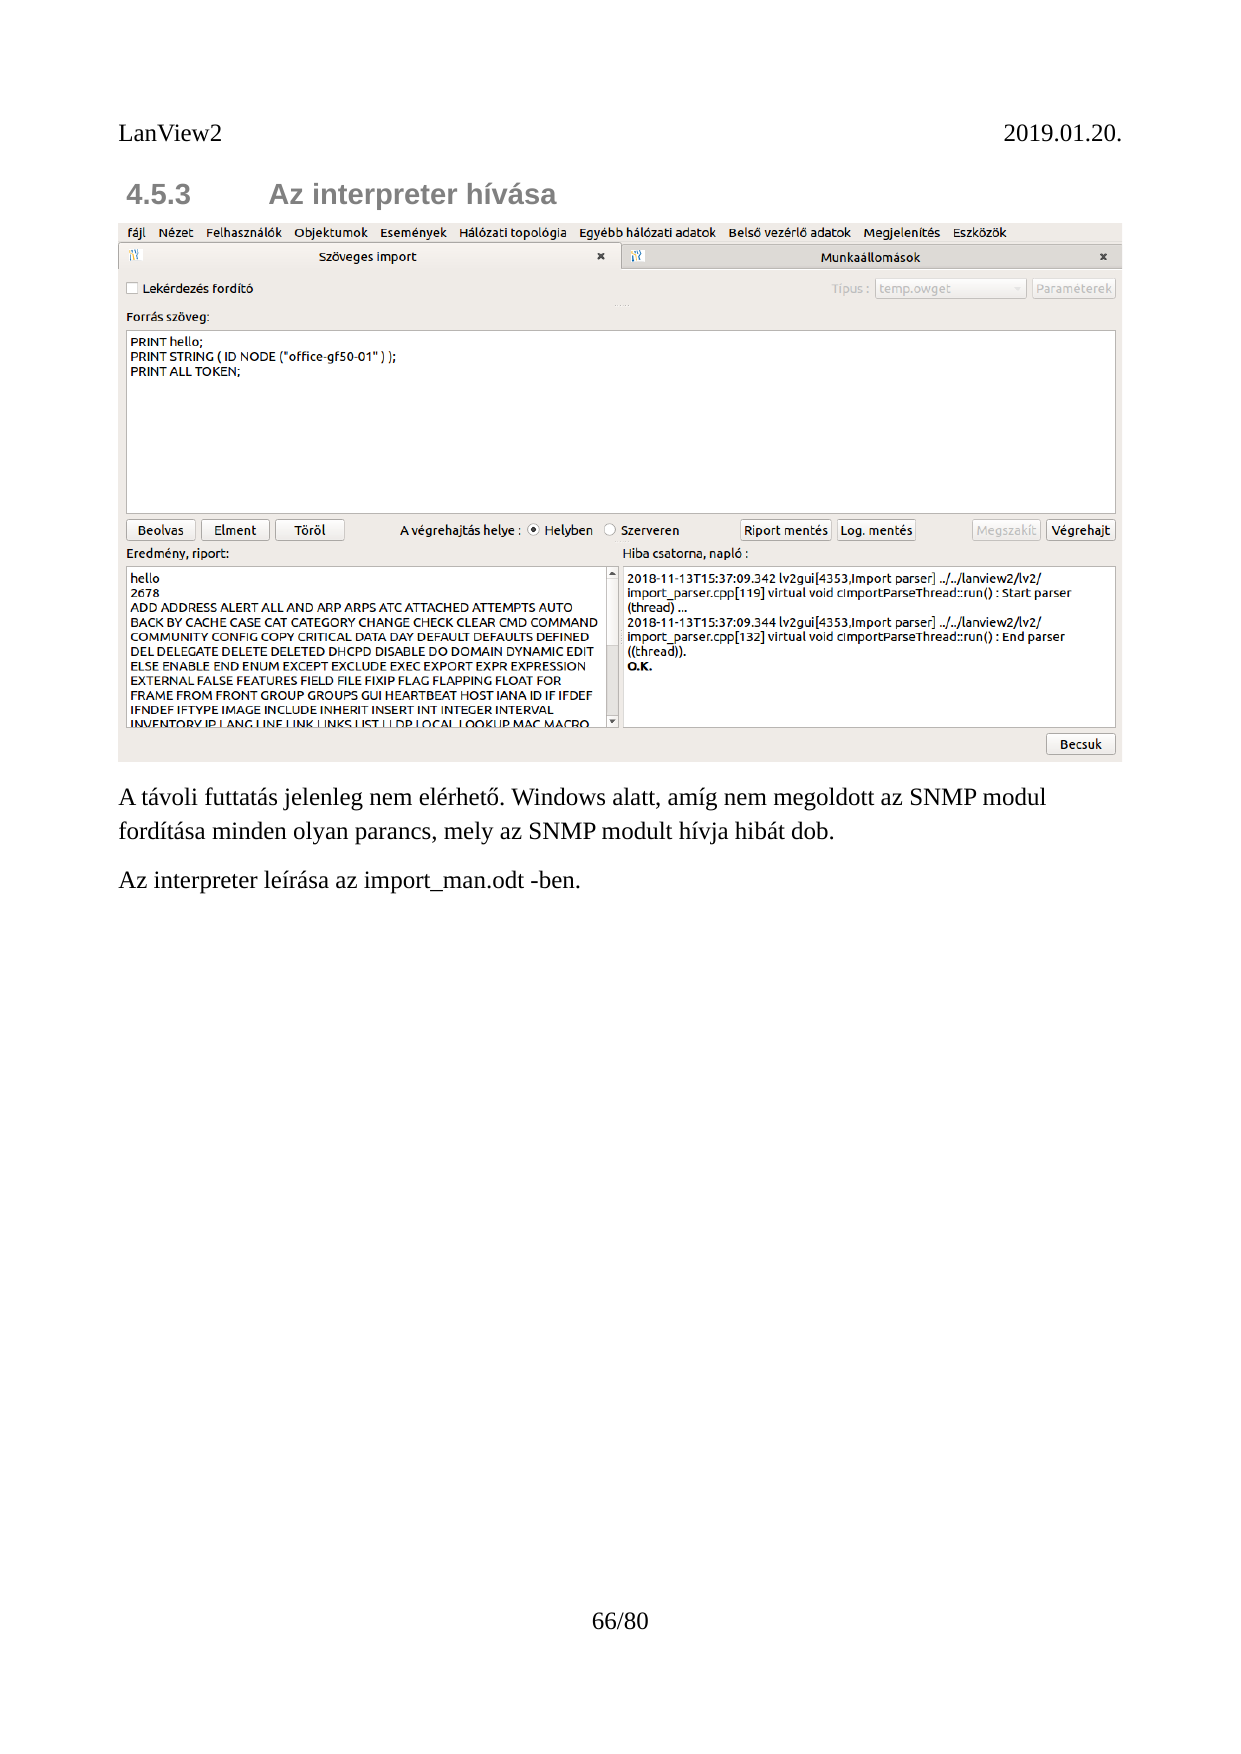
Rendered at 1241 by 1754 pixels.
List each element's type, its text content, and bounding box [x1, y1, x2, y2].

picture [118, 223, 1123, 762]
text Az interpreter leírása az import_man.odt -ben. [118, 866, 1122, 894]
text A távoli futtatás jelenleg nem elérhető. Windows alatt, amíg nem megoldott az SNMP modul fordítása minden olyan parancs, mely az SNMP modult hívja hibát dob. [118, 782, 1122, 845]
subtitle Az interpreter hívása [118, 177, 1122, 211]
